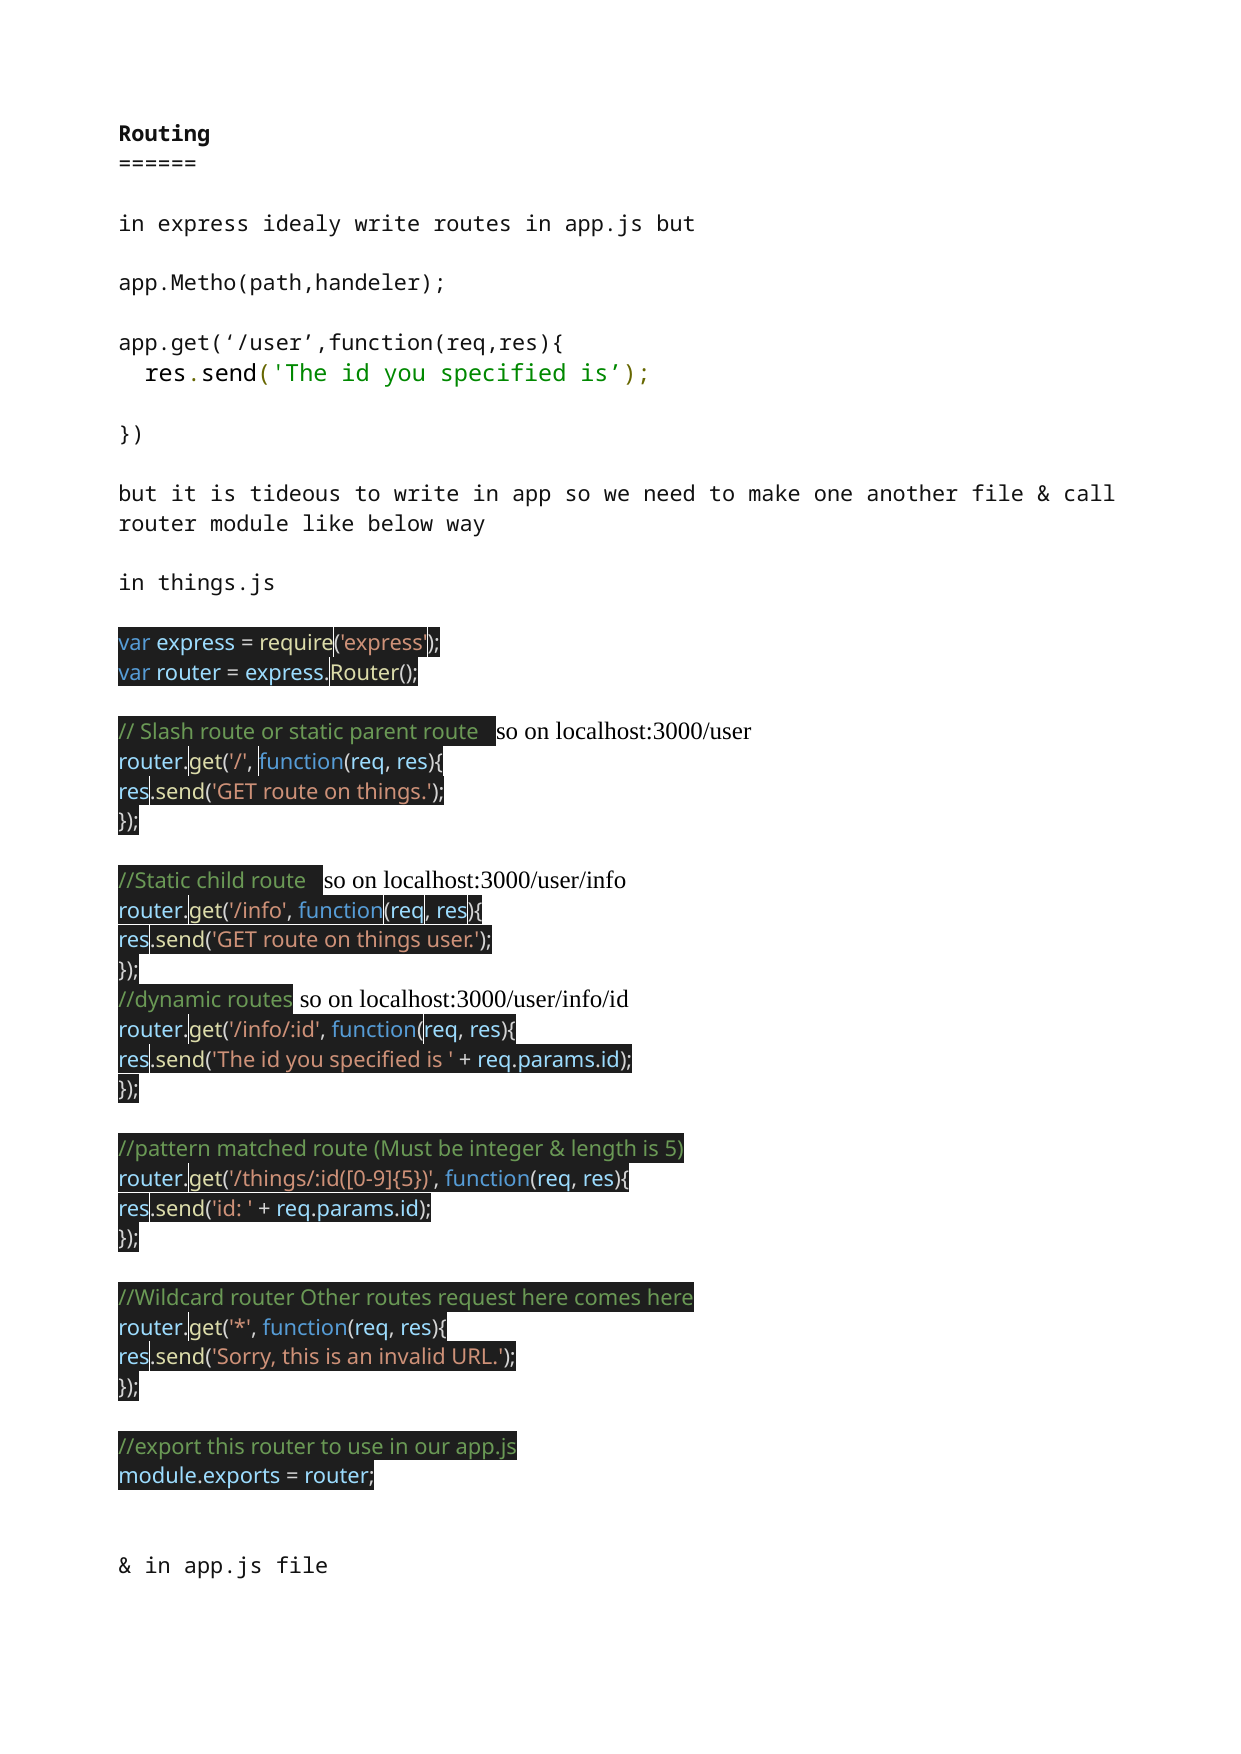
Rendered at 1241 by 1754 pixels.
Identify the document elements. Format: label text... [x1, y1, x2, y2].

text res.send('id: ' + req.params.id); [118, 1192, 1122, 1222]
text }); [118, 1222, 1122, 1252]
text app.Metho(path,handeler); [118, 267, 1122, 297]
text }) [118, 418, 1122, 448]
text var router = express.Router(); [118, 657, 1122, 686]
text }); [118, 1371, 1122, 1401]
text //pattern matched route (Must be integer & length is 5) [118, 1133, 1122, 1163]
text res.send('The id you specified is ' + req.params.id); [118, 1044, 1122, 1073]
text res.send('Sorry, this is an invalid URL.'); [118, 1341, 1122, 1371]
text var express = require('express'); [118, 627, 1122, 657]
text }); [118, 954, 1122, 984]
text app.get(‘/user’,function(req,res){ [118, 327, 1122, 356]
text router.get('*', function(req, res){ [118, 1312, 1122, 1341]
text //export this router to use in our app.js [118, 1431, 1122, 1460]
text }); [118, 805, 1122, 835]
text router.get('/info', function(req, res){ [118, 895, 1122, 924]
text Routing [118, 118, 1122, 148]
text //Wildcard router Other routes request here comes here [118, 1282, 1122, 1312]
text in express idealy write routes in app.js but [118, 207, 1122, 237]
text router.get('/info/:id', function(req, res){ [118, 1014, 1122, 1044]
text & in app.js file [118, 1550, 1122, 1579]
text // Slash route or static parent route so on localhost:3000/user [118, 716, 1122, 746]
text router.get('/things/:id([0-9]{5})', function(req, res){ [118, 1163, 1122, 1192]
text but it is tideous to write in app so we need to make one another file & call router module like below way [118, 478, 1122, 537]
text res.send('GET route on things.'); [118, 776, 1122, 805]
text router.get('/', function(req, res){ [118, 746, 1122, 776]
text //Static child route so on localhost:3000/user/info [118, 865, 1122, 895]
text ====== [118, 148, 1122, 178]
text //dynamic routes so on localhost:3000/user/info/id [118, 984, 1122, 1014]
text res.send('The id you specified is’); [118, 356, 1122, 388]
text module.exports = router; [118, 1460, 1122, 1490]
text in things.js [118, 567, 1122, 597]
text res.send('GET route on things user.'); [118, 924, 1122, 954]
text }); [118, 1073, 1122, 1103]
